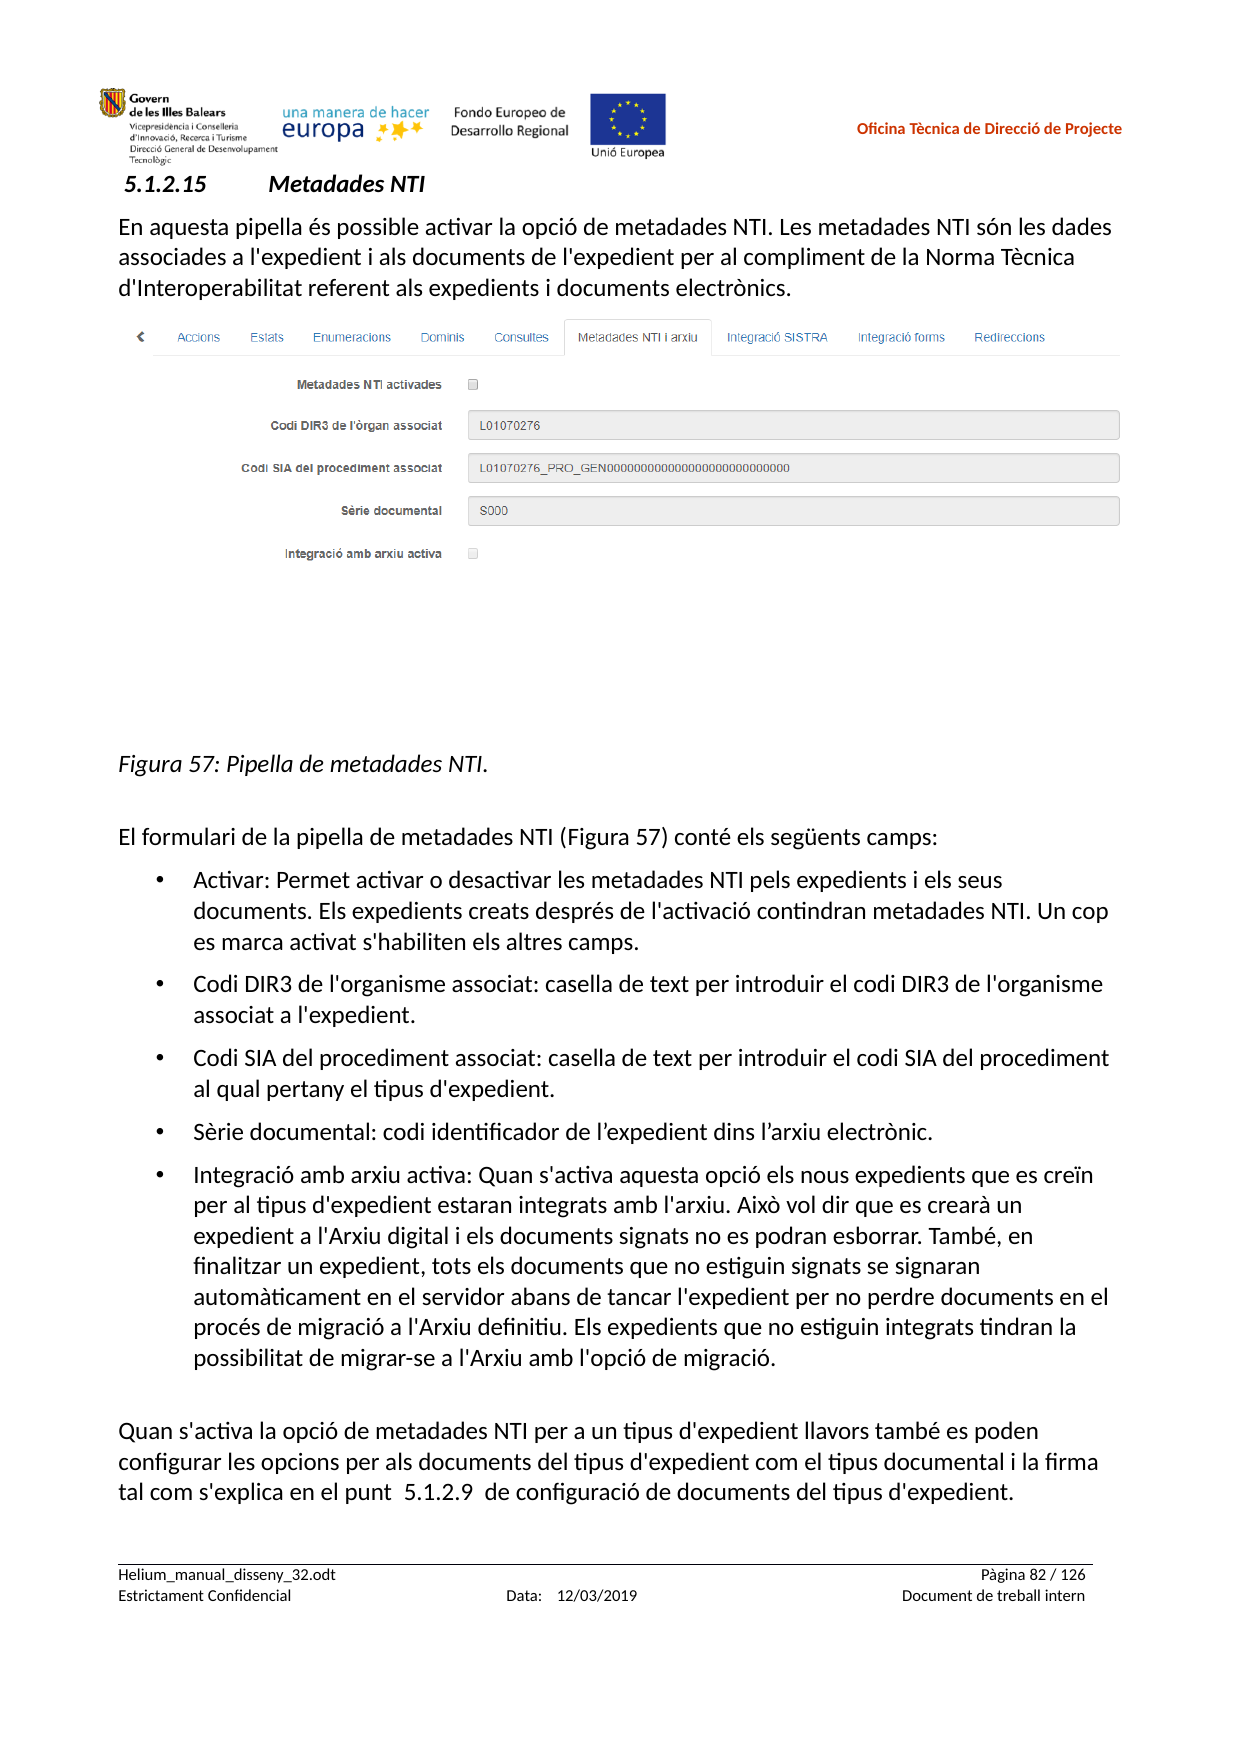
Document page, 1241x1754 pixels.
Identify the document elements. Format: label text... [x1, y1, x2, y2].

text En aquesta pipella és possible activar la opció de metadades NTI. Les metadades NTI són les dades associades a l'expedient i als documents de l'expedient per al compliment de la Norma Tècnica d'Interoperabilitat referent als expedients i documents electrònics. [118, 211, 1122, 302]
text Figura 57: Pipella de metadades NTI. [118, 718, 1122, 778]
list Codi DIR3 de l'organisme associat: casella de text per introduir el codi DIR3 de l'organisme associat a l'expedient. [156, 969, 1122, 1030]
subtitle Metadades NTI [118, 168, 1122, 198]
picture [99, 87, 668, 166]
list Activar: Permet activar o desactivar les metadades NTI pels expedients i els seus documents. Els expedients creats després de l'activació contindran metadades NTI. Un cop es marca activat s'habiliten els altres camps. [156, 864, 1122, 956]
list Codi SIA del procediment associat: casella de text per introduir el codi SIA del procediment al qual pertany el tipus d'expedient. [156, 1042, 1122, 1103]
text El formulari de la pipella de metadades NTI (Figura 57) conté els següents camps: [118, 822, 1122, 852]
text Quan s'activa la opció de metadades NTI per a un tipus d'expedient llavors també es poden configurar les opcions per als documents del tipus d'expedient com el tipus documental i la firma tal com s'explica en el punt 5.1.2.9 de configuració de documents del tipus d'expedient. [118, 1415, 1122, 1507]
list Sèrie documental: codi identificador de l’expedient dins l’arxiu electrònic. [156, 1116, 1122, 1146]
list Integració amb arxiu activa: Quan s'activa aquesta opció els nous expedients que es creïn per al tipus d'expedient estaran integrats amb l'arxiu. Això vol dir que es crearà un expedient a l'Arxiu digital i els documents signats no es podran esborrar. També, en finalitzar un expedient, tots els documents que no estiguin signats se signaran automàticament en el servidor abans de tancar l'expedient per no perdre documents en el procés de migració a l'Arxiu definitiu. Els expedients que no estiguin integrats tindran la possibilitat de migrar-se a l'Arxiu amb l'opció de migració. [156, 1159, 1122, 1372]
picture [118, 314, 1123, 718]
